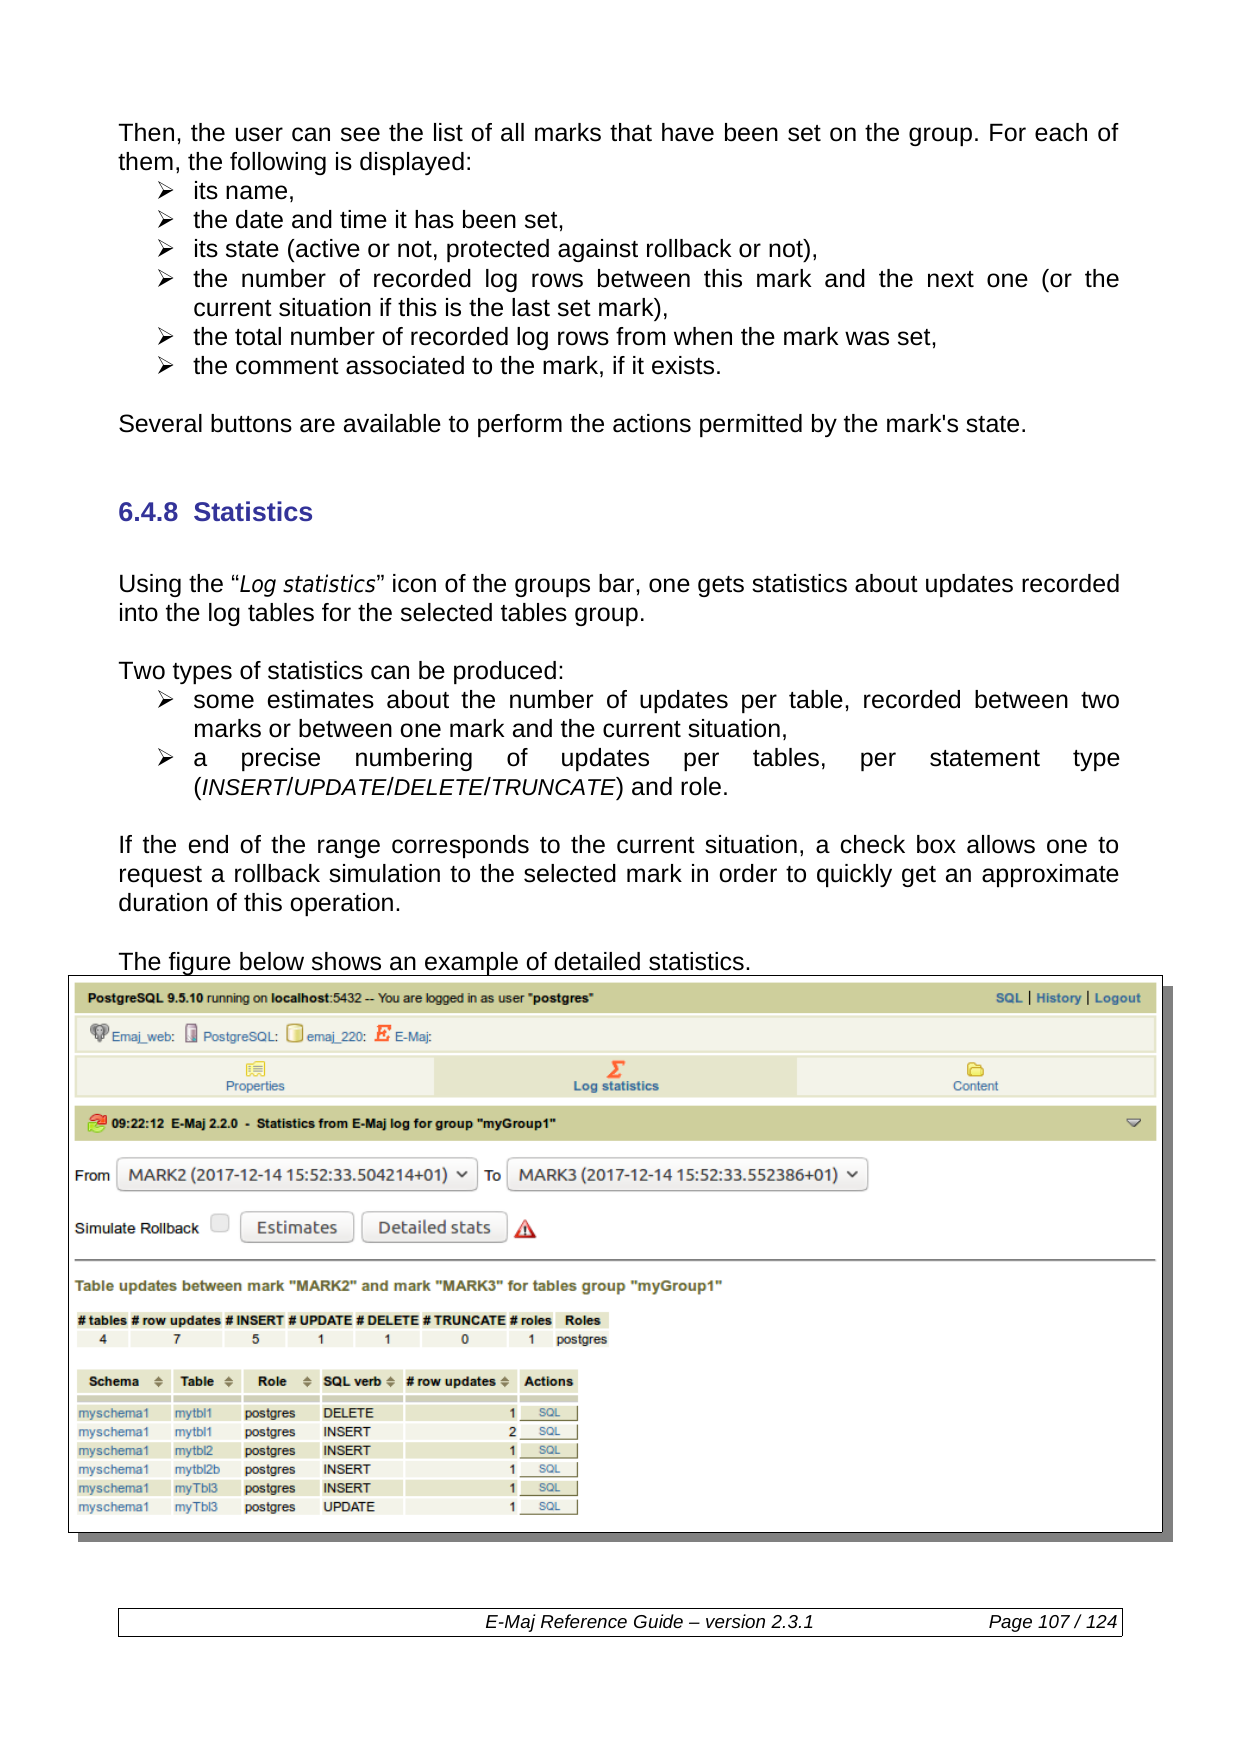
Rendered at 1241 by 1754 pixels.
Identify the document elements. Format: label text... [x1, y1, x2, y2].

text Using the “Log statistics” icon of the groups bar, one gets statistics about updates recorded into the log tables for the selected tables group. [118, 568, 1122, 627]
picture [70, 978, 1159, 1529]
list the total number of recorded log rows from when the mark was set, [156, 322, 1122, 351]
text The figure below shows an example of detailed statistics. [118, 946, 1122, 975]
text Two types of statistics can be produced: [118, 656, 1122, 685]
text Then, the user can see the list of all marks that have been set on the group. For each of them, the following is displayed: [118, 118, 1122, 176]
list the comment associated to the mark, if it exists. [156, 351, 1122, 380]
list its state (active or not, protected against rollback or not), [156, 234, 1122, 263]
text If the end of the range corresponds to the current situation, a check box allows one to request a rollback simulation to the selected mark in order to quickly get an approximate duration of this operation. [118, 830, 1122, 917]
list its name, [156, 176, 1122, 205]
subtitle Statistics [118, 496, 1122, 527]
list a precise numbering of updates per tables, per statement type (INSERT/UPDATE/DELETE/TRUNCATE) and role. [156, 743, 1122, 801]
text Several buttons are available to perform the actions permitted by the mark's state. [118, 409, 1122, 438]
list some estimates about the number of updates per table, recorded between two marks or between one mark and the current situation, [156, 685, 1122, 743]
list the number of recorded log rows between this mark and the next one (or the current situation if this is the last set mark), [156, 263, 1122, 322]
list the date and time it has been set, [156, 205, 1122, 234]
